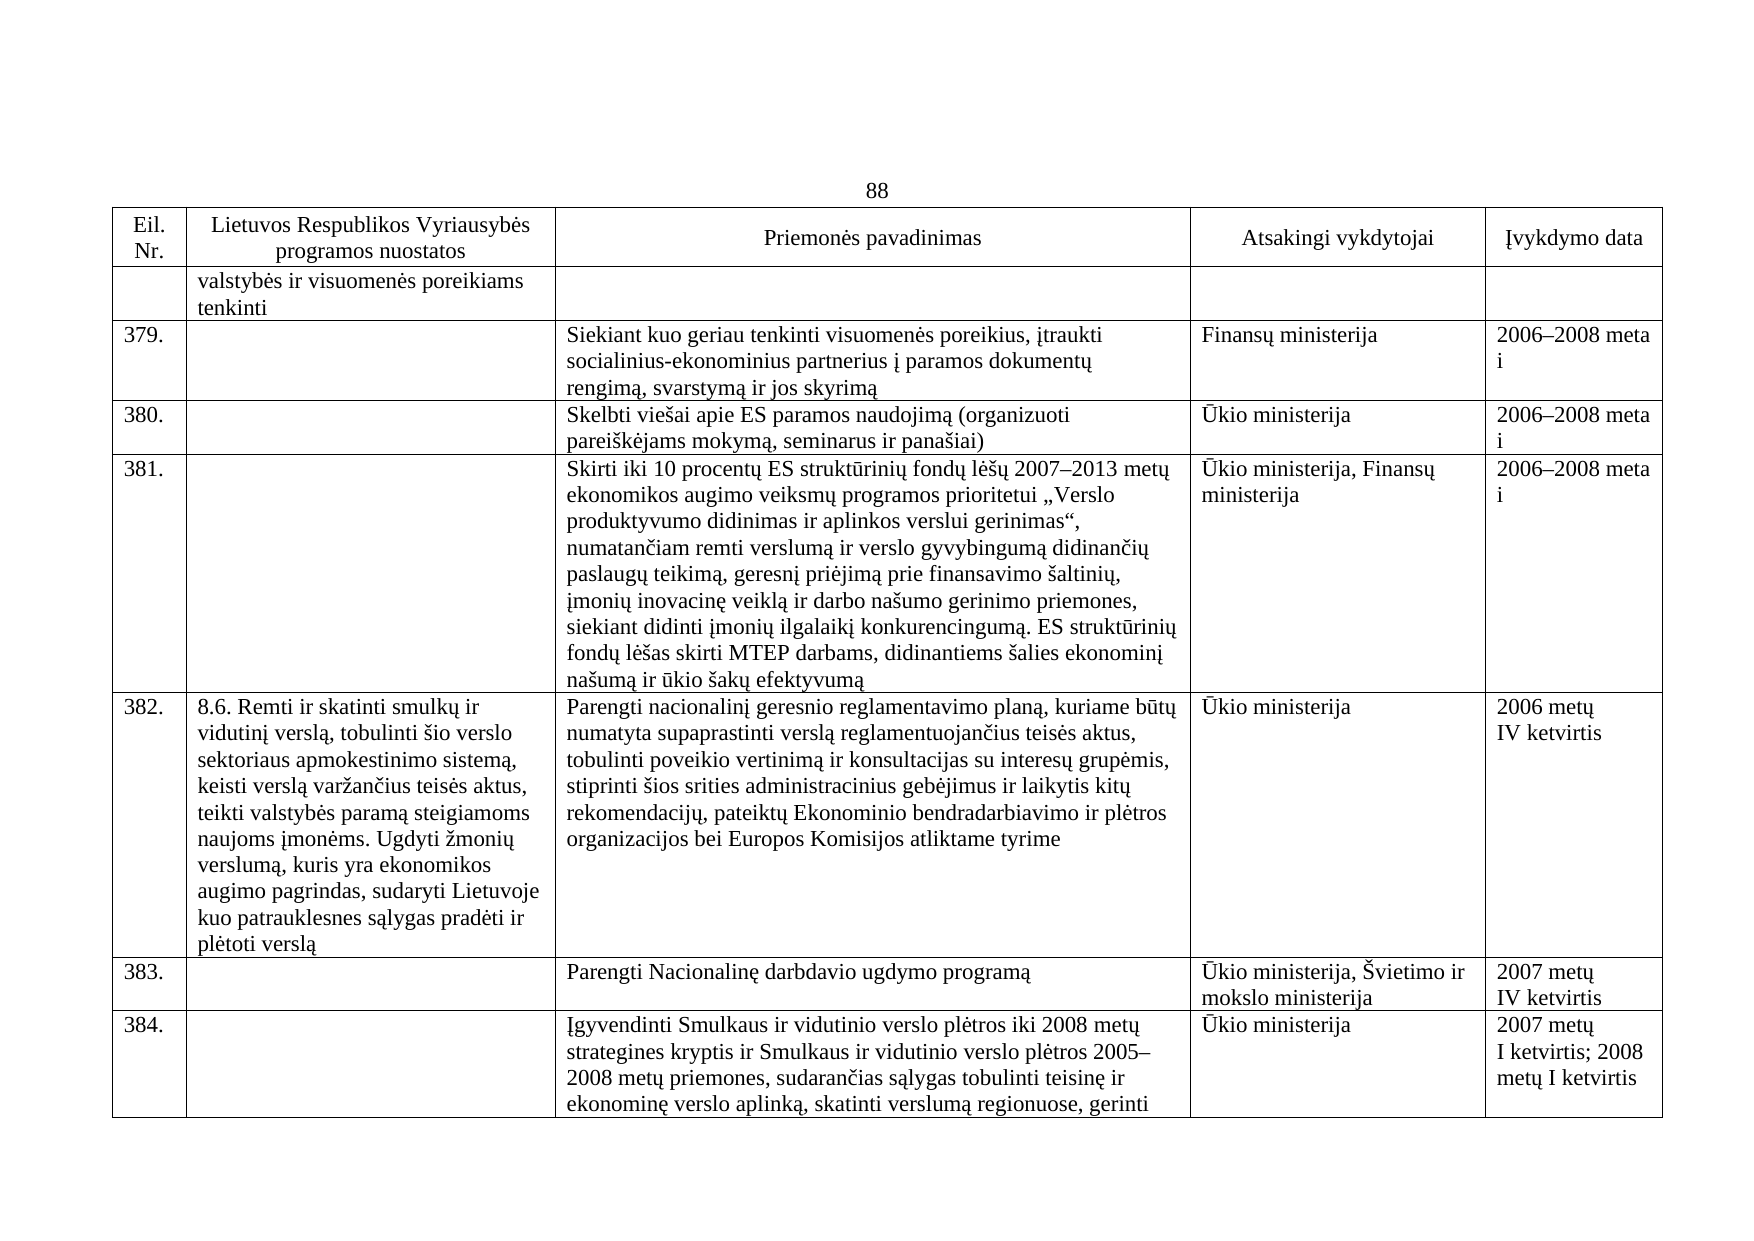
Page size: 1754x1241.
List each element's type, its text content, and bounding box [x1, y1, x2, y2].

table_header Eil. Nr. [113, 208, 186, 266]
table_cell 8.6. Remti ir skatinti smulkų ir vidutinį verslą, tobulinti šio verslo sektoriaus apmokestinimo sistemą, keisti verslą varžančius teisės aktus, teikti valstybės paramą steigiamoms naujoms įmonėms. Ugdyti žmonių verslumą, kuris yra ekonomikos augimo pagrindas, sudaryti Lietuvoje kuo patrauklesnes sąlygas pradėti ir plėtoti verslą [187, 693, 555, 957]
table_cell [187, 958, 555, 1010]
table_cell Parengti Nacionalinę darbdavio ugdymo programą [556, 958, 1190, 1010]
table_cell [187, 455, 555, 692]
table_cell Finansų ministerija [1191, 321, 1485, 400]
table_cell 384. [113, 1011, 186, 1117]
table_header Atsakingi vykdytojai [1191, 208, 1485, 266]
table_cell Siekiant kuo geriau tenkinti visuomenės poreikius, įtraukti socialinius-ekonominius partnerius į paramos dokumentų rengimą, svarstymą ir jos skyrimą [556, 321, 1190, 400]
table_cell [556, 267, 1190, 320]
table_cell 380. [113, 401, 186, 454]
table_cell 2007 metų I ketvirtis; 2008 metų I ketvirtis [1486, 1011, 1662, 1117]
table_cell 2006 metų IV ketvirtis [1486, 693, 1662, 957]
table_cell Įgyvendinti Smulkaus ir vidutinio verslo plėtros iki 2008 metų strategines kryptis ir Smulkaus ir vidutinio verslo plėtros 2005–2008 metų priemones, sudarančias sąlygas tobulinti teisinę ir ekonominę verslo aplinką, skatinti verslumą regionuose, gerinti [556, 1011, 1190, 1117]
table_cell Ūkio ministerija, Finansų ministerija [1191, 455, 1485, 692]
table_cell [187, 1011, 555, 1117]
table_cell 383. [113, 958, 186, 1010]
table_cell Parengti nacionalinį geresnio reglamentavimo planą, kuriame būtų numatyta supaprastinti verslą reglamentuojančius teisės aktus, tobulinti poveikio vertinimą ir konsultacijas su interesų grupėmis, stiprinti šios srities administracinius gebėjimus ir laikytis kitų rekomendacijų, pateiktų Ekonominio bendradarbiavimo ir plėtros organizacijos bei Europos Komisijos atliktame tyrime [556, 693, 1190, 957]
table_cell [1191, 267, 1485, 320]
table_header Priemonės pavadinimas [556, 208, 1190, 266]
table_cell valstybės ir visuomenės poreikiams tenkinti [187, 267, 555, 320]
table_cell Ūkio ministerija [1191, 1011, 1485, 1117]
table_cell 2006–2008 metai [1486, 455, 1662, 692]
table_cell [187, 401, 555, 454]
table_cell Ūkio ministerija [1191, 693, 1485, 957]
table_cell 382. [113, 693, 186, 957]
table_header Įvykdymo data [1486, 208, 1662, 266]
table_cell 2006–2008 metai [1486, 321, 1662, 400]
table_cell Skirti iki 10 procentų ES struktūrinių fondų lėšų 2007–2013 metų ekonomikos augimo veiksmų programos prioritetui „Verslo produktyvumo didinimas ir aplinkos verslui gerinimas“, numatančiam remti verslumą ir verslo gyvybingumą didinančių paslaugų teikimą, geresnį priėjimą prie finansavimo šaltinių, įmonių inovacinę veiklą ir darbo našumo gerinimo priemones, siekiant didinti įmonių ilgalaikį konkurencingumą. ES struktūrinių fondų lėšas skirti MTEP darbams, didinantiems šalies ekonominį našumą ir ūkio šakų efektyvumą [556, 455, 1190, 692]
table_cell Skelbti viešai apie ES paramos naudojimą (organizuoti pareiškėjams mokymą, seminarus ir panašiai) [556, 401, 1190, 454]
table_cell [1486, 267, 1662, 320]
table_cell 379. [113, 321, 186, 400]
table_cell 2006–2008 metai [1486, 401, 1662, 454]
table_header Lietuvos Respublikos Vyriausybės programos nuostatos [187, 208, 555, 266]
table_cell [113, 267, 186, 320]
table_cell [187, 321, 555, 400]
table_cell 2007 metų IV ketvirtis [1486, 958, 1662, 1010]
table_cell Ūkio ministerija, Švietimo ir mokslo ministerija [1191, 958, 1485, 1010]
table_cell Ūkio ministerija [1191, 401, 1485, 454]
table_cell 381. [113, 455, 186, 692]
